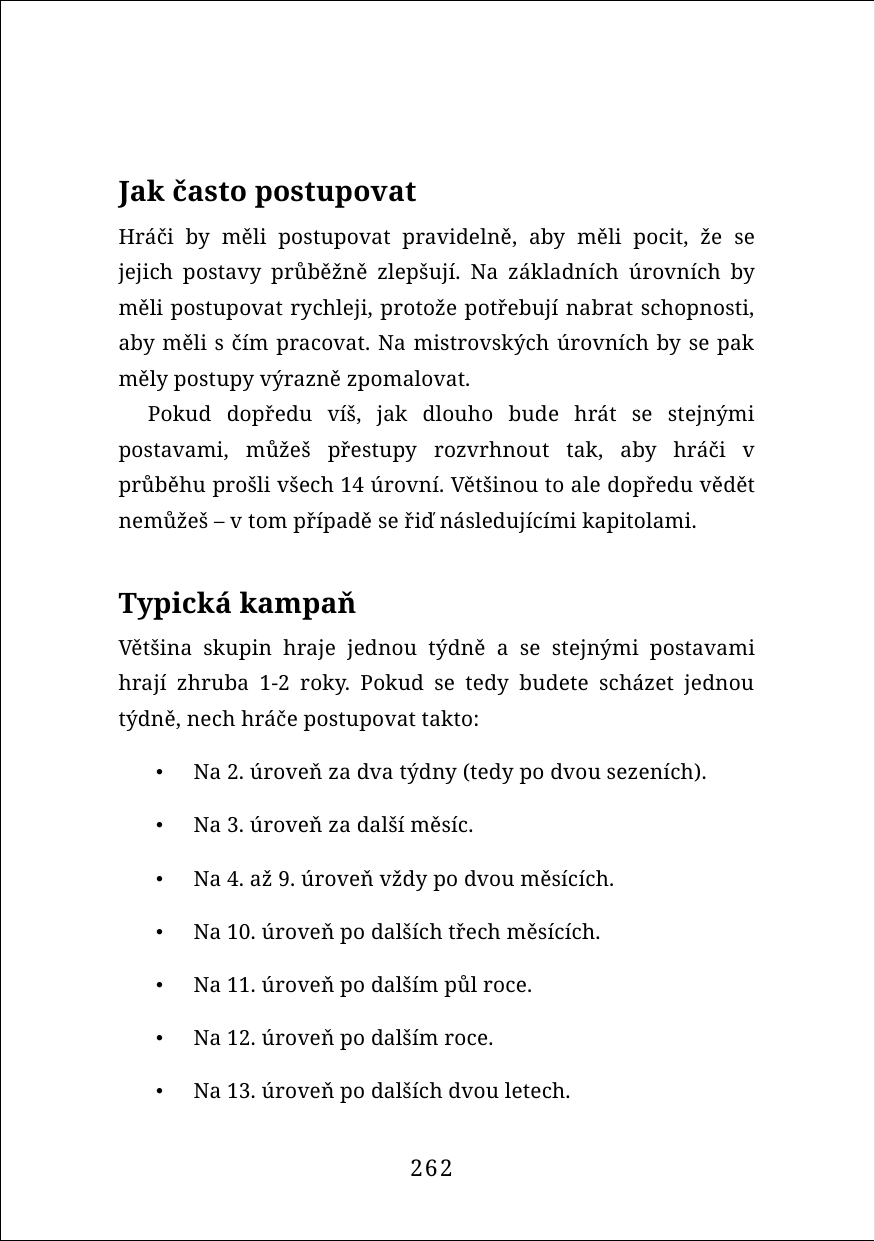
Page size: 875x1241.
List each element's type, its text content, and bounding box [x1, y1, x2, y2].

text Hráči by měli postupovat pravidelně, aby měli pocit, že se jejich postavy průběžně zlepšují. Na základních úrovních by měli postupovat rychleji, protože potřebují nabrat schopnosti, aby měli s čím pracovat. Na mistrovských úrovních by se pak měly postupy výrazně zpomalovat. Pokud dopředu víš, jak dlouho bude hrát se stejnými postavami, můžeš přestupy rozvrhnout tak, aby hráči v průběhu prošli všech 14 úrovní. Většinou to ale dopředu vědět nemůžeš – v tom případě se řiď následujícími kapitolami. [118, 222, 756, 534]
list Na 10. úroveň po dalších třech měsících. [156, 917, 756, 945]
list Na 12. úroveň po dalším roce. [156, 1023, 756, 1052]
list Na 4. až 9. úroveň vždy po dvou měsících. [156, 864, 756, 892]
subtitle Typická kampaň [118, 583, 756, 621]
list Na 13. úroveň po dalších dvou letech. [156, 1077, 756, 1105]
list Na 3. úroveň za další měsíc. [156, 811, 756, 839]
subtitle Jak často postupovat [118, 172, 756, 210]
text Většina skupin hraje jednou týdně a se stejnými postavami hrají zhruba 1-2 roky. Pokud se tedy budete scházet jednou týdně, nech hráče postupovat takto: [118, 633, 756, 732]
list Na 11. úroveň po dalším půl roce. [156, 970, 756, 999]
list Na 2. úroveň za dva týdny (tedy po dvou sezeních). [156, 757, 756, 786]
